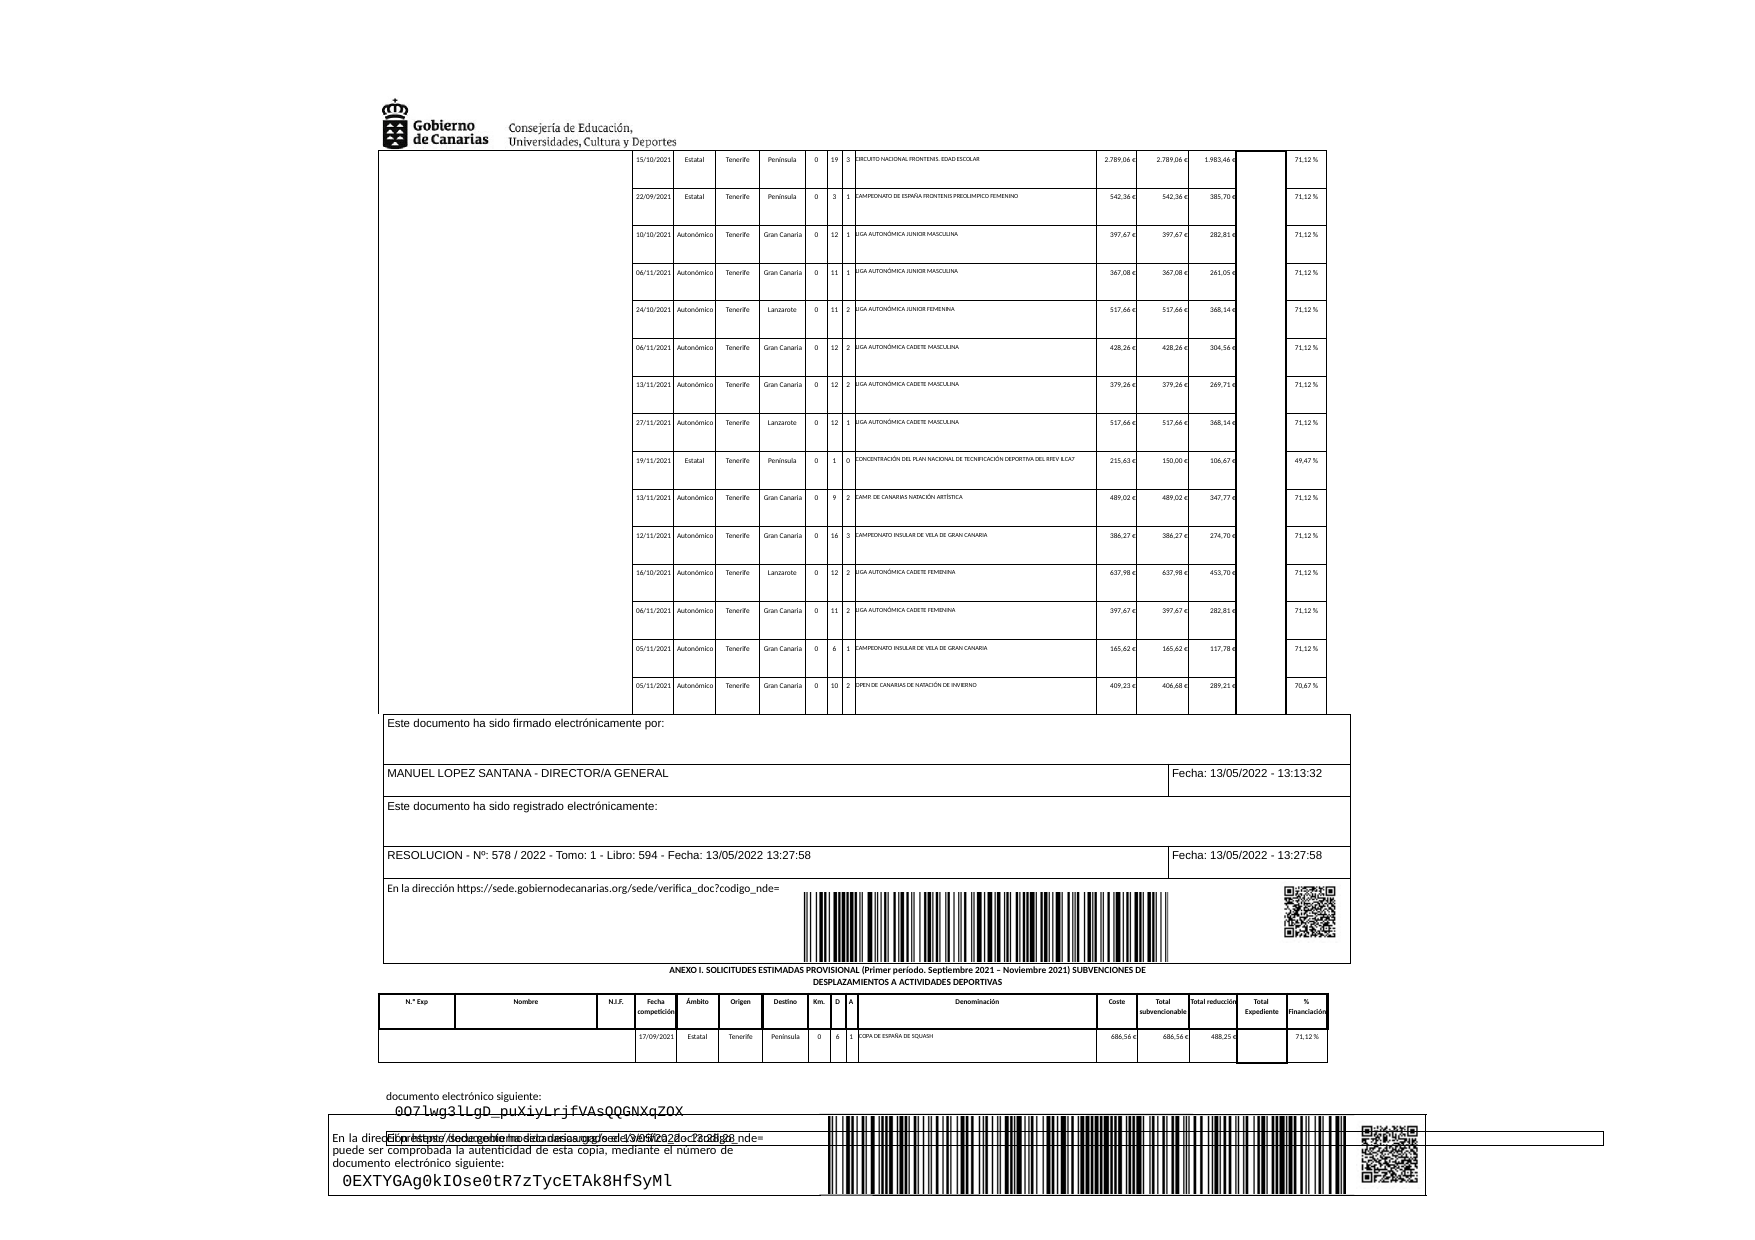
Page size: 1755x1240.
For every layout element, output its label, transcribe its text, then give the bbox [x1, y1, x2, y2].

table_cell CAMPEONATO DE ESPAÑA FRONTENIS PREOLIMPICO FEMENINO [856, 189, 1096, 225]
table_cell 1 [843, 414, 855, 451]
table_cell Tenerife [716, 640, 759, 676]
table_cell 282,81 € [1189, 602, 1235, 639]
table_cell 397,67 € [1137, 226, 1188, 263]
table_cell Estatal [674, 151, 715, 188]
table_cell 0 [806, 678, 827, 714]
table_cell Gran Canaria [760, 490, 805, 526]
table_cell 71,12 % [1287, 527, 1326, 564]
table_cell Estatal [677, 1030, 718, 1062]
table_cell MANUEL LOPEZ SANTANA - DIRECTOR/A GENERAL [384, 765, 1168, 796]
table_cell [1327, 489, 1350, 526]
table_cell 406,68 € [1137, 678, 1188, 714]
table_cell Gran Canaria [760, 226, 805, 263]
table_cell 06/11/2021 [633, 339, 673, 376]
table_cell LIGA AUTONÓMICA CADETE MASCULINA [856, 414, 1096, 451]
table_cell [1327, 376, 1350, 413]
table_cell [379, 764, 383, 796]
table_cell 0 [806, 490, 827, 526]
table_header Total subvencionable [1138, 995, 1188, 1027]
table_cell Fecha: 13/05/2022 - 13:27:58 [1169, 847, 1350, 878]
table_cell [1168, 715, 1350, 763]
table_cell Tenerife [716, 527, 759, 564]
table_cell Este documento ha sido registrado electrónicamente: [384, 797, 1168, 846]
table_cell 12 [828, 226, 842, 263]
table_cell 71,12 % [1287, 189, 1326, 225]
table_cell [1168, 879, 1350, 963]
table_cell 17/09/2021 [636, 1030, 676, 1062]
table_cell 367,08 € [1137, 264, 1188, 300]
table_cell 304,56 € [1189, 339, 1235, 376]
table_cell En la dirección https://sede.gobiernodecanarias.org/sede/verifica_doc?codigo_nde= [384, 879, 1168, 963]
table_cell 3 [828, 189, 842, 225]
table_cell [1328, 1028, 1350, 1062]
table_cell 386,27 € [1137, 527, 1188, 564]
table_cell [594, 151, 632, 714]
table_cell 347,77 € [1189, 490, 1235, 526]
table_cell Tenerife [716, 226, 759, 263]
table_cell Fecha: 13/05/2022 - 13:13:32 [1169, 765, 1350, 796]
table_cell 1 [843, 640, 855, 676]
table_cell 10 [828, 678, 842, 714]
table_cell Gran Canaria [760, 602, 805, 639]
table_cell 637,98 € [1097, 565, 1136, 601]
table_cell 542,36 € [1097, 189, 1136, 225]
table_cell [379, 714, 383, 763]
table_cell 2 [843, 301, 855, 338]
table_cell [455, 151, 594, 714]
table_cell 517,66 € [1137, 301, 1188, 338]
table_cell LIGA AUTONÓMICA CADETE MASCULINA [856, 377, 1096, 413]
table_cell [597, 1030, 635, 1062]
table_cell Gran Canaria [760, 339, 805, 376]
table_cell Tenerife [716, 264, 759, 300]
table_cell [1327, 601, 1350, 639]
table_cell 397,67 € [1097, 602, 1136, 639]
table_cell 12 [828, 565, 842, 601]
table_cell [1327, 451, 1350, 488]
table_cell 397,67 € [1137, 602, 1188, 639]
table_cell 215,63 € [1097, 452, 1136, 488]
table_cell 2 [843, 490, 855, 526]
table_cell 517,66 € [1137, 414, 1188, 451]
table_cell 0 [806, 602, 827, 639]
table_cell 27/11/2021 [633, 414, 673, 451]
table_cell Este documento ha sido firmado electrónicamente por: [384, 715, 1168, 763]
table_cell 13/11/2021 [633, 490, 673, 526]
table_cell 0 [806, 414, 827, 451]
table_cell 0 [806, 452, 827, 488]
table_cell 24/10/2021 [633, 301, 673, 338]
table_cell Tenerife [716, 189, 759, 225]
table_cell 1 [843, 189, 855, 225]
table_cell 22/09/2021 [633, 189, 673, 225]
table_cell CAMPEONATO INSULAR DE VELA DE GRAN CANARIA [856, 527, 1096, 564]
table_cell 385,70 € [1189, 189, 1235, 225]
table_cell Tenerife [716, 602, 759, 639]
table_cell LIGA AUTONÓMICA JUNIOR MASCULINA [856, 264, 1096, 300]
table_cell 379,26 € [1097, 377, 1136, 413]
table_cell [1327, 676, 1350, 714]
table_header Ámbito [678, 995, 718, 1027]
table_cell 71,12 % [1287, 339, 1326, 376]
table_cell 0 [806, 151, 827, 188]
text ANEXO I. SOLICITUDES ESTIMADAS PROVISIONAL (Primer período. Septiembre 2021 – Noviembre 2021) SUBVENCIONES DE DESPLAZAMIENTOS A ACTIVIDADES DEPORTIVAS [666, 964, 1149, 988]
table_cell 0 [809, 1030, 830, 1062]
table_cell [379, 878, 383, 963]
table_cell 19/11/2021 [633, 452, 673, 488]
table_cell 06/11/2021 [633, 264, 673, 300]
table_header N.I.F. [598, 995, 634, 1027]
table_cell Estatal [674, 452, 715, 488]
table_cell 686,56 € [1138, 1030, 1189, 1062]
table_cell [1327, 526, 1350, 564]
table_cell 0 [806, 640, 827, 676]
table_cell [1237, 152, 1285, 714]
table_cell [1327, 639, 1350, 676]
table_cell Gran Canaria [760, 264, 805, 300]
table_cell 117,78 € [1189, 640, 1235, 676]
table_cell Lanzarote [760, 565, 805, 601]
table_cell Tenerife [716, 565, 759, 601]
table_cell 489,02 € [1097, 490, 1136, 526]
table_header Total reducción [1190, 995, 1236, 1027]
table_cell 2.789,06 € [1097, 151, 1136, 188]
table_cell 16/10/2021 [633, 565, 673, 601]
table_cell 3 [843, 151, 855, 188]
table_cell [1327, 263, 1350, 300]
table_header Total Expediente [1238, 995, 1286, 1027]
table_cell 386,27 € [1097, 527, 1136, 564]
table_cell Tenerife [716, 377, 759, 413]
table_cell 2 [843, 602, 855, 639]
table_cell 49,47 % [1287, 452, 1326, 488]
table_cell 71,12 % [1287, 226, 1326, 263]
table_cell Autonómico [674, 490, 715, 526]
table_cell 517,66 € [1097, 301, 1136, 338]
table_cell 11 [828, 301, 842, 338]
table_header Destino [764, 995, 807, 1027]
table_cell 6 [831, 1030, 846, 1062]
table_cell 269,71 € [1189, 377, 1235, 413]
table_cell 12/11/2021 [633, 527, 673, 564]
table_cell 379,26 € [1137, 377, 1188, 413]
table_cell 2 [843, 565, 855, 601]
table_cell 428,26 € [1097, 339, 1136, 376]
table_cell 686,56 € [1097, 1030, 1137, 1062]
table_cell Tenerife [716, 452, 759, 488]
table_cell CIRCUITO NACIONAL FRONTENIS. EDAD ESCOLAR [856, 151, 1096, 188]
table_cell 0 [806, 339, 827, 376]
table_cell 274,70 € [1189, 527, 1235, 564]
table_cell Tenerife [716, 678, 759, 714]
table_cell 05/11/2021 [633, 640, 673, 676]
table_cell [1327, 188, 1350, 225]
table_cell Tenerife [716, 151, 759, 188]
table_cell [379, 1030, 454, 1062]
table_cell LIGA AUTONÓMICA CADETE MASCULINA [856, 339, 1096, 376]
table_cell [379, 151, 454, 714]
table_cell 12 [828, 377, 842, 413]
table_cell Autonómico [674, 339, 715, 376]
table_header D [832, 995, 845, 1027]
table_header N.º Exp [380, 995, 454, 1027]
table_cell LIGA AUTONÓMICA CADETE FEMENINA [856, 565, 1096, 601]
table_cell 1 [828, 452, 842, 488]
table_cell 106,67 € [1189, 452, 1235, 488]
table_cell [1327, 338, 1350, 376]
table_cell 10/10/2021 [633, 226, 673, 263]
table_cell 637,98 € [1137, 565, 1188, 601]
table_cell 0 [806, 527, 827, 564]
table_header Fecha competición [636, 995, 675, 1027]
table_cell 1 [847, 1030, 858, 1062]
table_cell Península [760, 151, 805, 188]
table_cell 2 [843, 377, 855, 413]
table_cell 71,12 % [1287, 640, 1326, 676]
table_cell 0 [806, 565, 827, 601]
table_cell 1 [843, 226, 855, 263]
table_cell 289,21 € [1189, 678, 1235, 714]
table_cell Tenerife [716, 490, 759, 526]
table_cell 489,02 € [1137, 490, 1188, 526]
table_cell [1238, 1030, 1286, 1062]
table_cell CONCENTRACIÓN DEL PLAN NACIONAL DE TECNIFICACIÓN DEPORTIVA DEL RFEV ILCA7 [856, 452, 1096, 488]
table_cell 71,12 % [1287, 565, 1326, 601]
table_cell Tenerife [719, 1030, 762, 1062]
table_cell 165,62 € [1097, 640, 1136, 676]
table_cell 397,67 € [1097, 226, 1136, 263]
table_header A [847, 995, 857, 1027]
table_cell 282,81 € [1189, 226, 1235, 263]
table_cell Gran Canaria [760, 377, 805, 413]
table_cell [379, 796, 383, 846]
table_cell Autonómico [674, 377, 715, 413]
table_cell 13/11/2021 [633, 377, 673, 413]
table_cell 542,36 € [1137, 189, 1188, 225]
table_cell [1168, 797, 1350, 846]
table_cell 517,66 € [1097, 414, 1136, 451]
table_cell Autonómico [674, 301, 715, 338]
table_cell Península [763, 1030, 808, 1062]
table_cell 0 [843, 452, 855, 488]
table_cell 1.983,46 € [1189, 151, 1235, 188]
table_cell 6 [828, 640, 842, 676]
table_cell 06/11/2021 [633, 602, 673, 639]
table_cell [1327, 564, 1350, 601]
table_cell 12 [828, 339, 842, 376]
table_cell 15/10/2021 [633, 151, 673, 188]
table_cell Tenerife [716, 301, 759, 338]
table_cell 409,23 € [1097, 678, 1136, 714]
table_cell Tenerife [716, 339, 759, 376]
table_cell 1 [843, 264, 855, 300]
table_cell Península [760, 452, 805, 488]
table_header Denominación [859, 995, 1096, 1027]
table_cell CAMPEONATO INSULAR DE VELA DE GRAN CANARIA [856, 640, 1096, 676]
table_cell 12 [828, 414, 842, 451]
table_cell 0 [806, 264, 827, 300]
table_cell CAMP. DE CANARIAS NATACIÓN ARTÍSTICA [856, 490, 1096, 526]
table_cell 368,14 € [1189, 414, 1235, 451]
table_cell 0 [806, 226, 827, 263]
table_cell Autonómico [674, 678, 715, 714]
table_cell LIGA AUTONÓMICA JUNIOR FEMENINA [856, 301, 1096, 338]
table_cell Autonómico [674, 414, 715, 451]
table_cell 16 [828, 527, 842, 564]
table_cell 368,14 € [1189, 301, 1235, 338]
table_cell Tenerife [716, 414, 759, 451]
table_cell [1327, 413, 1350, 451]
table_cell 0 [806, 189, 827, 225]
table_cell 71,12 % [1287, 414, 1326, 451]
table_cell LIGA AUTONÓMICA JUNIOR MASCULINA [856, 226, 1096, 263]
table_cell 70,67 % [1287, 678, 1326, 714]
table_cell 71,12 % [1287, 151, 1326, 188]
table_cell Autonómico [674, 640, 715, 676]
table_cell [379, 846, 383, 878]
table_cell COPA DE ESPAÑA DE SQUASH [859, 1030, 1096, 1062]
table_cell 261,05 € [1189, 264, 1235, 300]
table_header Km. [809, 995, 830, 1027]
table_cell 0 [806, 301, 827, 338]
table_cell Lanzarote [760, 301, 805, 338]
table_cell [455, 1030, 597, 1062]
table_cell [1327, 225, 1350, 263]
table_cell Autonómico [674, 527, 715, 564]
table_cell 71,12 % [1288, 1030, 1327, 1062]
table_cell 488,25 € [1190, 1030, 1236, 1062]
table_cell 11 [828, 602, 842, 639]
table_cell 71,12 % [1287, 377, 1326, 413]
table_cell 9 [828, 490, 842, 526]
table_cell Autonómico [674, 565, 715, 601]
table_cell Autonómico [674, 264, 715, 300]
table_cell 2 [843, 339, 855, 376]
table_cell 05/11/2021 [633, 678, 673, 714]
table_cell 428,26 € [1137, 339, 1188, 376]
table_cell Gran Canaria [760, 640, 805, 676]
table_cell Gran Canaria [760, 678, 805, 714]
table_cell 150,00 € [1137, 452, 1188, 488]
table_cell RESOLUCION - Nº: 578 / 2022 - Tomo: 1 - Libro: 594 - Fecha: 13/05/2022 13:27:58 [384, 847, 1168, 878]
table_cell 11 [828, 264, 842, 300]
table_header [1329, 993, 1350, 1027]
table_header Coste [1098, 995, 1136, 1027]
table_cell 367,08 € [1097, 264, 1136, 300]
table_cell Estatal [674, 189, 715, 225]
table_cell [1327, 150, 1350, 188]
table_cell OPEN DE CANARIAS DE NATACIÓN DE INVIERNO [856, 678, 1096, 714]
table_cell 453,70 € [1189, 565, 1235, 601]
table_cell Gran Canaria [760, 527, 805, 564]
table_header Nombre [456, 995, 596, 1027]
table_cell 2 [843, 678, 855, 714]
table_cell Autonómico [674, 602, 715, 639]
table_header Origen [720, 995, 761, 1027]
table_cell LIGA AUTONÓMICA CADETE FEMENINA [856, 602, 1096, 639]
table_cell Península [760, 189, 805, 225]
table_cell 2.789,06 € [1137, 151, 1188, 188]
table_cell 71,12 % [1287, 264, 1326, 300]
table_cell 165,62 € [1137, 640, 1188, 676]
table_cell 0 [806, 377, 827, 413]
table_cell Autonómico [674, 226, 715, 263]
table_cell 3 [843, 527, 855, 564]
table_cell Lanzarote [760, 414, 805, 451]
table_cell 71,12 % [1287, 301, 1326, 338]
table_cell 71,12 % [1287, 602, 1326, 639]
table_cell 71,12 % [1287, 490, 1326, 526]
table_cell 19 [828, 151, 842, 188]
table_header % Financiación [1288, 995, 1326, 1027]
table_cell [1327, 300, 1350, 338]
